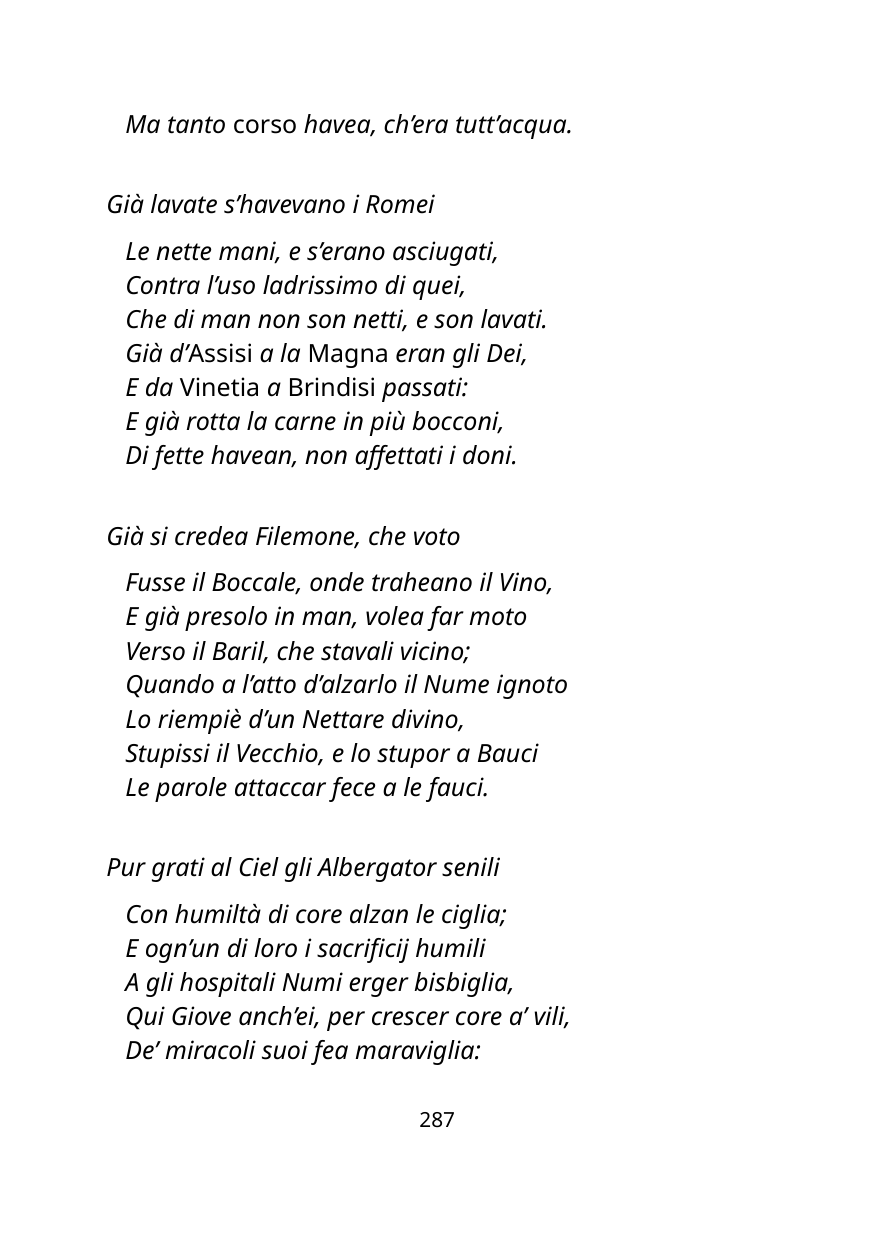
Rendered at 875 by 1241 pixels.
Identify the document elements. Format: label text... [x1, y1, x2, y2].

text Che di man non son netti, e son lavati. [125, 302, 768, 336]
text Fusse il Boccale, onde traheano il Vino, [125, 565, 768, 599]
text De’ miracoli suoi fea maraviglia: [125, 1033, 768, 1067]
text E già presolo in man, volea far moto [125, 599, 768, 633]
text Stupissi il Vecchio, e lo stupor a Bauci [125, 735, 768, 769]
text Già si credea Filemone, che voto [106, 518, 768, 552]
text A gli hospitali Numi erger bisbiglia, [125, 965, 768, 999]
text Verso il Baril, che stavali vicino; [125, 633, 768, 667]
text Lo riempiè d’un Nettare divino, [125, 701, 768, 735]
text E già rotta la carne in più bocconi, [125, 404, 768, 438]
text Contra l’uso ladrissimo di quei, [125, 267, 768, 302]
text Pur grati al Ciel gli Albergator senili [106, 850, 768, 884]
text E da Vinetia a Brindisi passati: [125, 370, 768, 404]
text Con humiltà di core alzan le ciglia; [125, 897, 768, 931]
text Quando a l’atto d’alzarlo il Nume ignoto [125, 667, 768, 701]
text E ogn’un di loro i sacrificij humili [125, 931, 768, 965]
text Già d’Assisi a la Magna eran gli Dei, [125, 336, 768, 370]
text Ma tanto corso havea, ch’era tutt’acqua. [125, 106, 768, 140]
text Di fette havean, non affettati i doni. [125, 438, 768, 472]
text Le nette mani, e s’erano asciugati, [125, 233, 768, 267]
text Le parole attaccar fece a le fauci. [125, 769, 768, 803]
text Qui Giove anch’ei, per crescer core a’ vili, [125, 999, 768, 1033]
text Già lavate s’havevano i Romei [106, 187, 768, 221]
